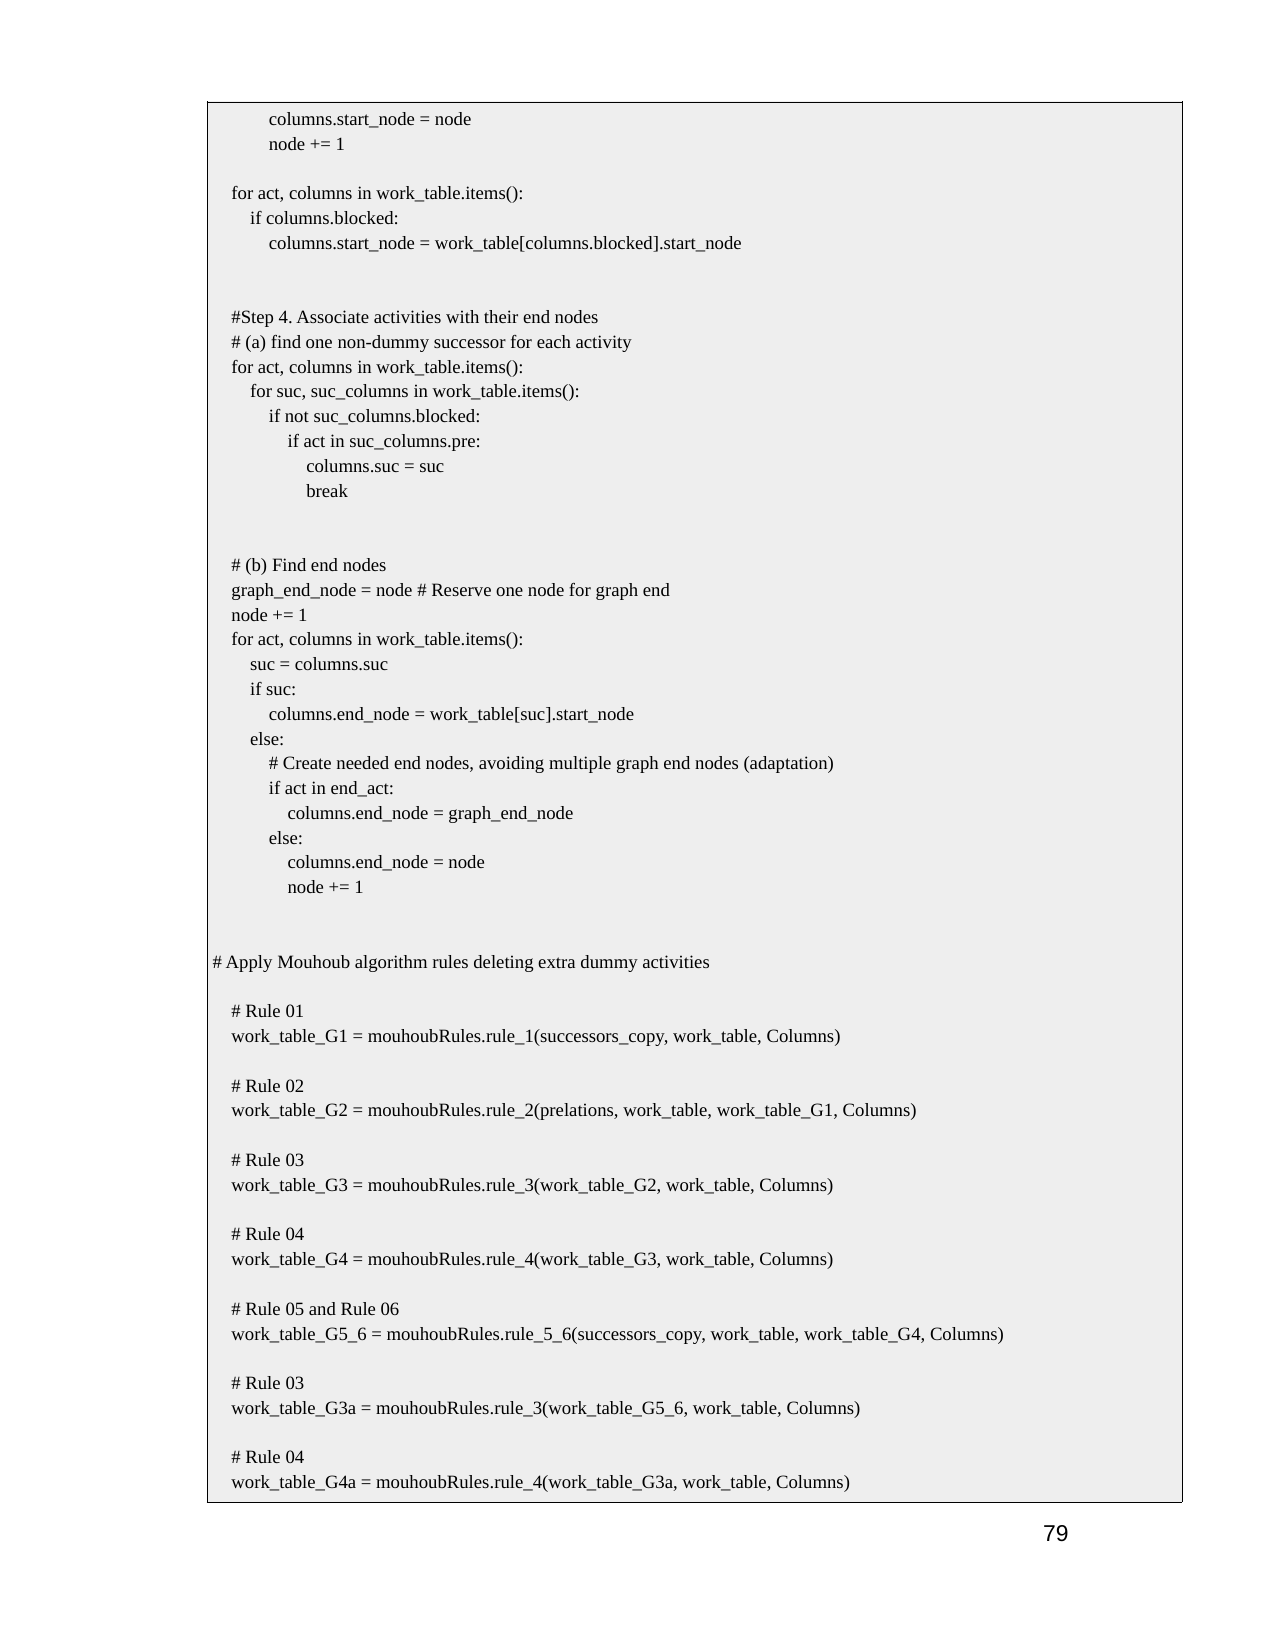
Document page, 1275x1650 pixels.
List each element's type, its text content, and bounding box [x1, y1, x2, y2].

table_header columns.start_node = node node += 1 for act, columns in work_table.items(): if columns.blocked: columns.start_node = work_table[columns.blocked].start_node #Step 4. Associate activities with their end nodes # (a) find one non-dummy successor for each activity for act, columns in work_table.items(): for suc, suc_columns in work_table.items(): if not suc_columns.blocked: if act in suc_columns.pre: columns.suc = suc break # (b) Find end nodes graph_end_node = node # Reserve one node for graph end node += 1 for act, columns in work_table.items(): suc = columns.suc if suc: columns.end_node = work_table[suc].start_node else: # Create needed end nodes, avoiding multiple graph end nodes (adaptation) if act in end_act: columns.end_node = graph_end_node else: columns.end_node = node node += 1 # Apply Mouhoub algorithm rules deleting extra dummy activities # Rule 01 work_table_G1 = mouhoubRules.rule_1(successors_copy, work_table, Columns) # Rule 02 work_table_G2 = mouhoubRules.rule_2(prelations, work_table, work_table_G1, Columns) # Rule 03 work_table_G3 = mouhoubRules.rule_3(work_table_G2, work_table, Columns) # Rule 04 work_table_G4 = mouhoubRules.rule_4(work_table_G3, work_table, Columns) # Rule 05 and Rule 06 work_table_G5_6 = mouhoubRules.rule_5_6(successors_copy, work_table, work_table_G4, Columns) # Rule 03 work_table_G3a = mouhoubRules.rule_3(work_table_G5_6, work_table, Columns) # Rule 04 work_table_G4a = mouhoubRules.rule_4(work_table_G3a, work_table, Columns) [208, 103, 1182, 1502]
